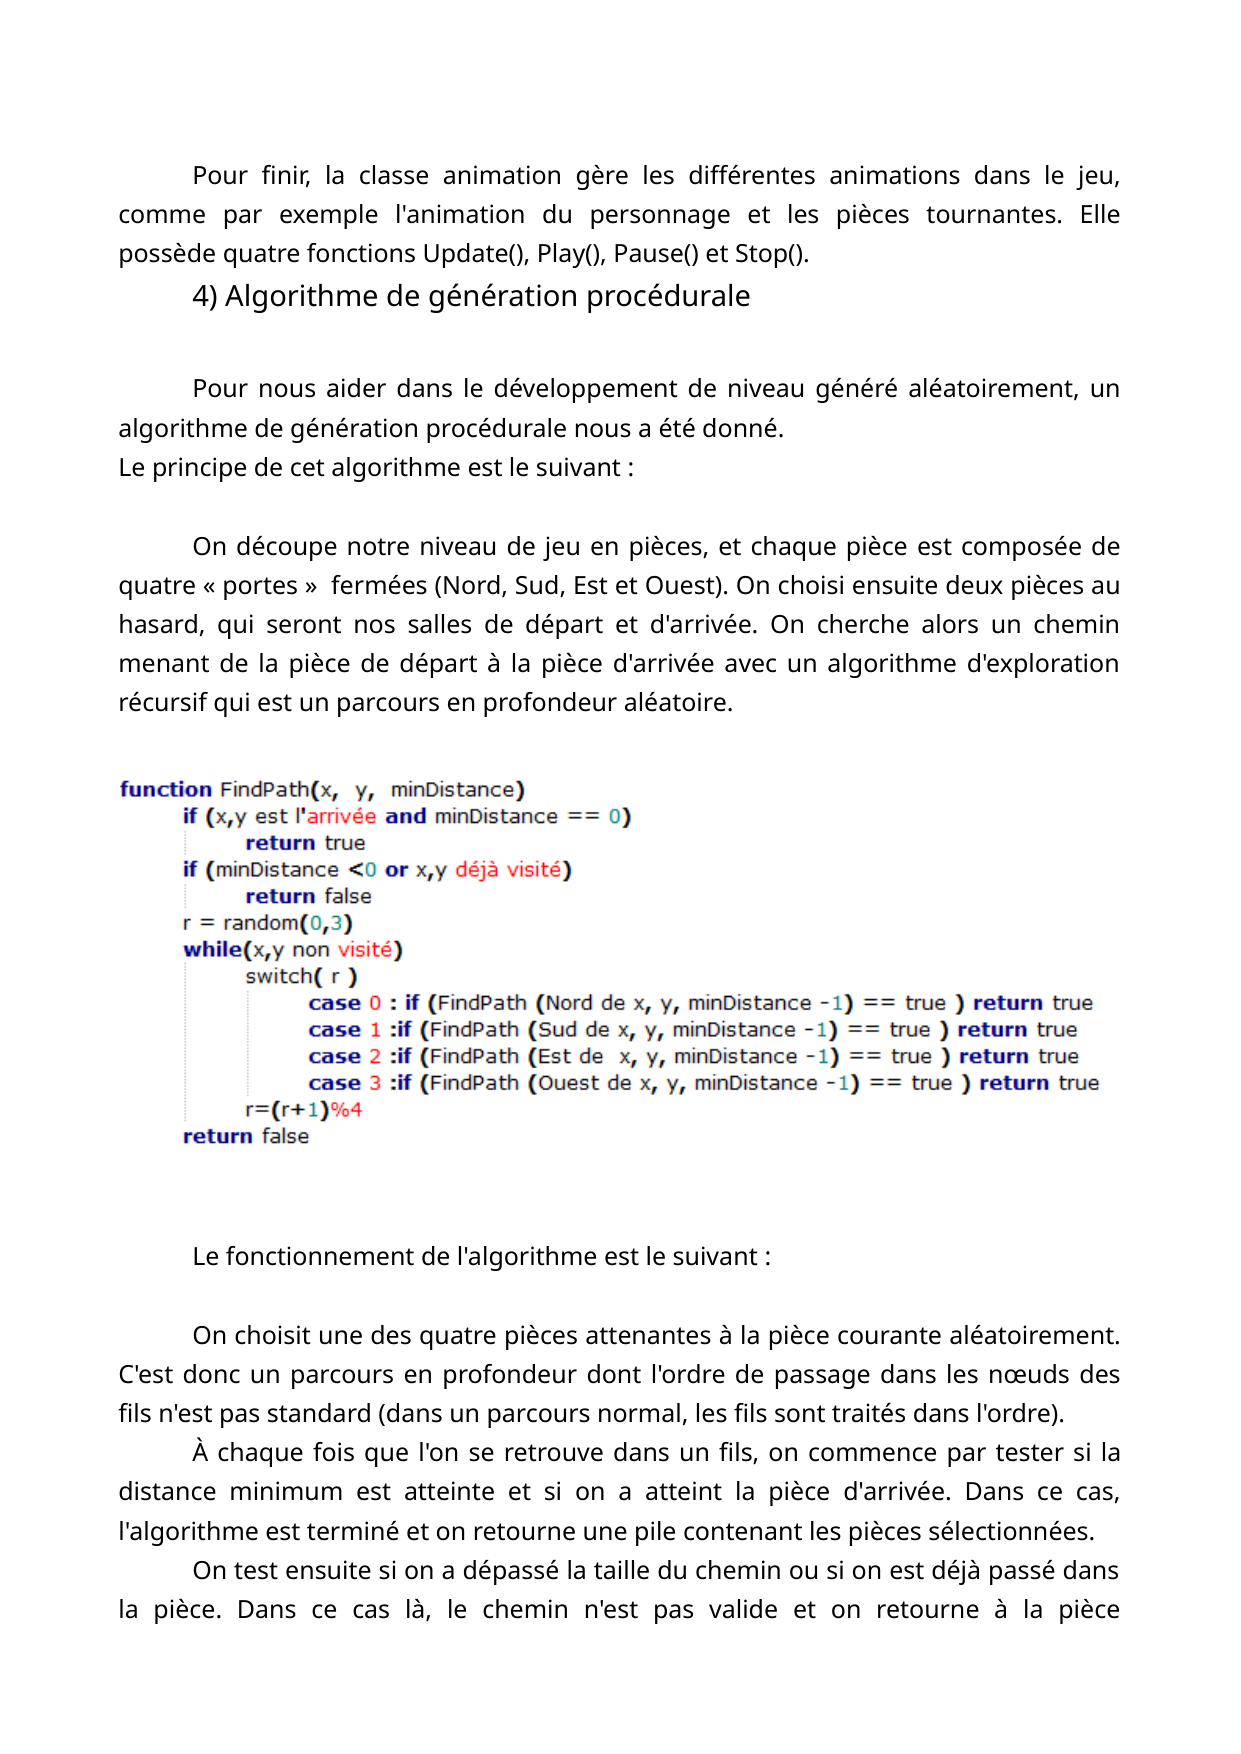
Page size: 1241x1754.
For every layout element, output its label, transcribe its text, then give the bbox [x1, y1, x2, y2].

text Le principe de cet algorithme est le suivant : [118, 450, 1122, 484]
text Le fonctionnement de l'algorithme est le suivant : [118, 1239, 1122, 1273]
text 4) Algorithme de génération procédurale [118, 275, 1122, 314]
text Pour nous aider dans le développement de niveau généré aléatoirement, un algorithme de génération procédurale nous a été donné. [118, 366, 1122, 445]
text On test ensuite si on a dépassé la taille du chemin ou si on est déjà passé dans la pièce. Dans ce cas là, le chemin n'est pas valide et on retourne à la pièce [118, 1552, 1122, 1626]
picture [119, 778, 1122, 1156]
text On choisit une des quatre pièces attenantes à la pièce courante aléatoirement. C'est donc un parcours en profondeur dont l'ordre de passage dans les nœuds des fils n'est pas standard (dans un parcours normal, les fils sont traités dans l'ordre). [118, 1317, 1122, 1430]
text Pour finir, la classe animation gère les différentes animations dans le jeu, comme par exemple l'animation du personnage et les pièces tournantes. Elle possède quatre fonctions Update(), Play(), Pause() et Stop(). [118, 157, 1122, 270]
text À chaque fois que l'on se retrouve dans un fils, on commence par tester si la distance minimum est atteinte et si on a atteint la pièce d'arrivée. Dans ce cas, l'algorithme est terminé et on retourne une pile contenant les pièces sélectionnées. [118, 1435, 1122, 1547]
text On découpe notre niveau de jeu en pièces, et chaque pièce est composée de quatre « portes » fermées (Nord, Sud, Est et Ouest). On choisi ensuite deux pièces au hasard, qui seront nos salles de départ et d'arrivée. On cherche alors un chemin menant de la pièce de départ à la pièce d'arrivée avec un algorithme d'exploration récursif qui est un parcours en profondeur aléatoire. [118, 528, 1122, 719]
